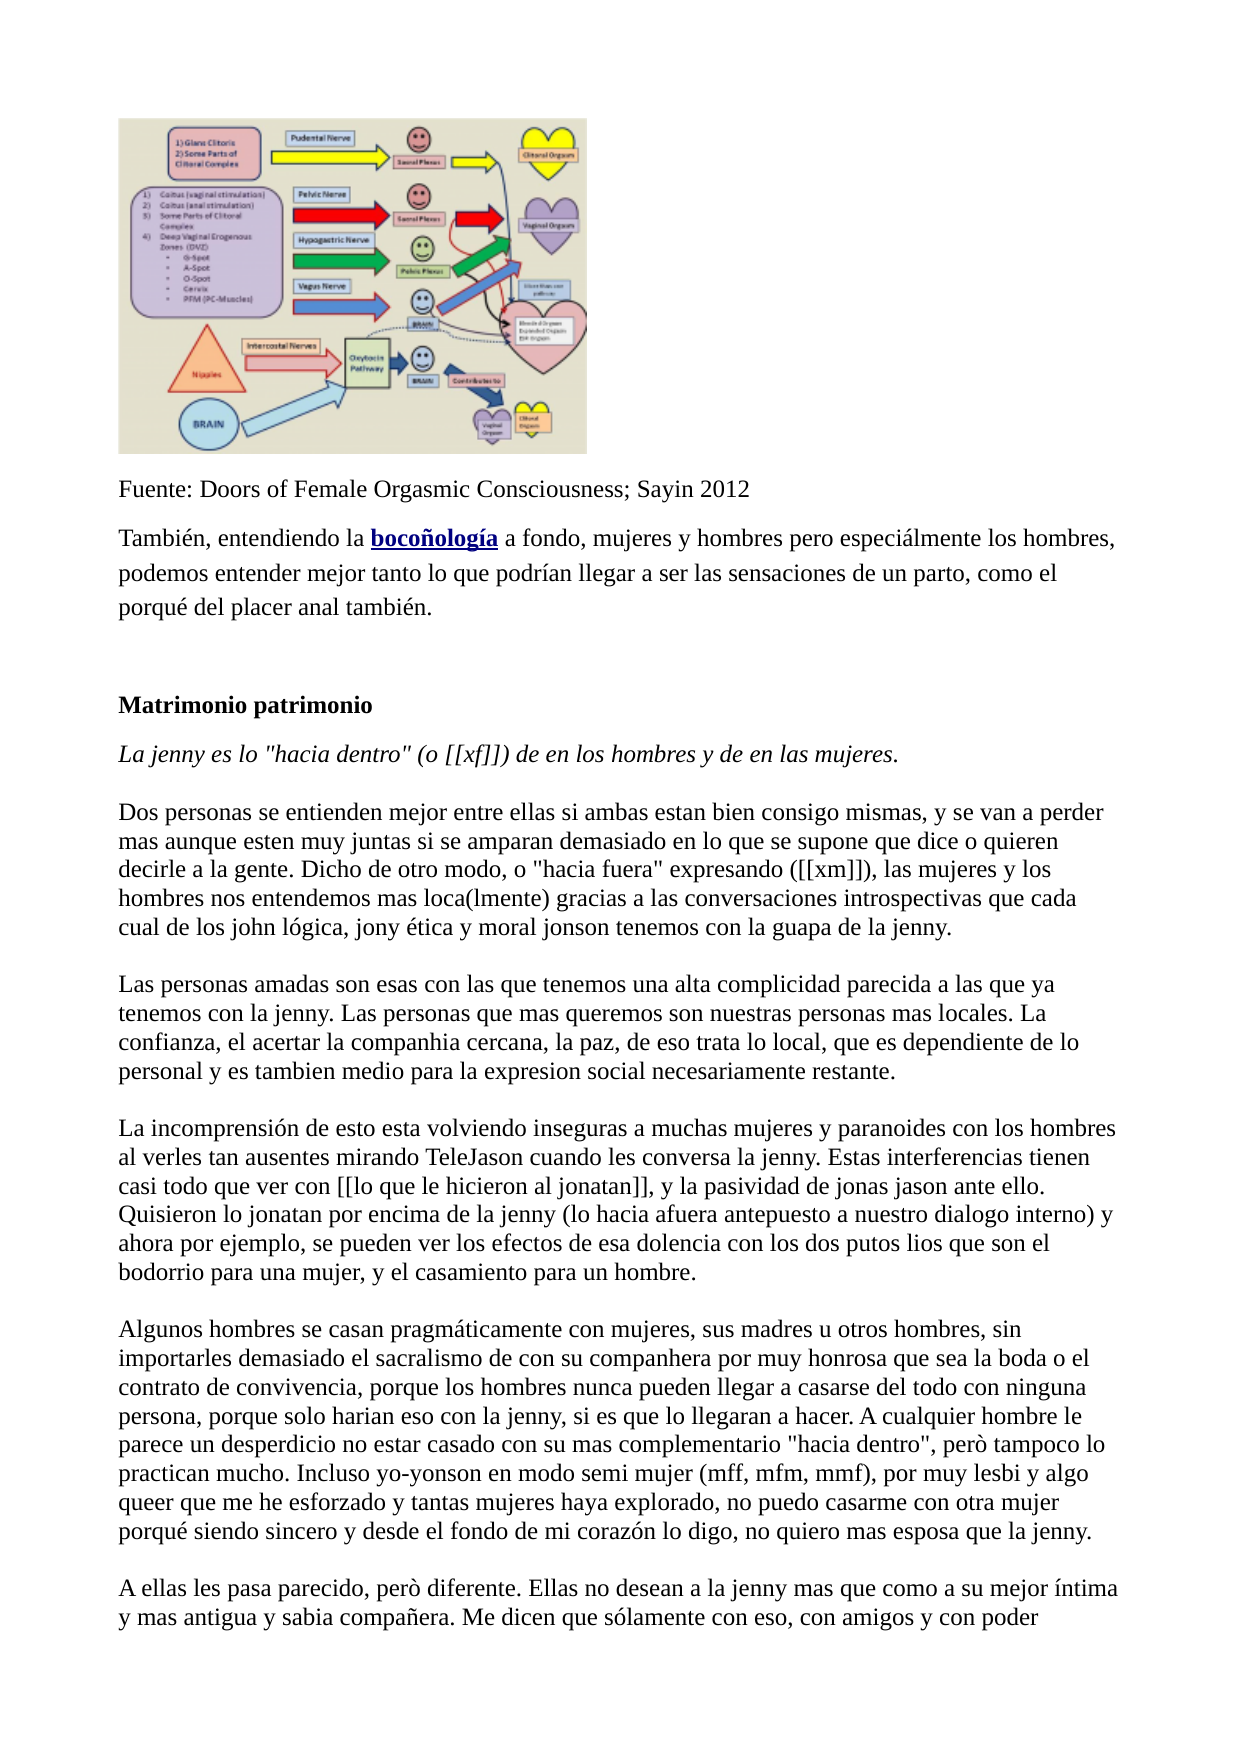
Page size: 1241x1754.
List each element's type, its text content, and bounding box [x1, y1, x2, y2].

text Algunos hombres se casan pragmáticamente con mujeres, sus madres u otros hombres, sin importarles demasiado el sacralismo de con su companhera por muy honrosa que sea la boda o el contrato de convivencia, porque los hombres nunca pueden llegar a casarse del todo con ninguna persona, porque solo harian eso con la jenny, si es que lo llegaran a hacer. A cualquier hombre le parece un desperdicio no estar casado con su mas complementario "hacia dentro", però tampoco lo practican mucho. Incluso yo-yonson en modo semi mujer (mff, mfm, mmf), por muy lesbi y algo queer que me he esforzado y tantas mujeres haya explorado, no puedo casarme con otra mujer porqué siendo sincero y desde el fondo de mi corazón lo digo, no quiero mas esposa que la jenny. [118, 1314, 1122, 1544]
text A ellas les pasa parecido, però diferente. Ellas no desean a la jenny mas que como a su mejor íntima y mas antigua y sabia compañera. Me dicen que sólamente con eso, con amigos y con poder [118, 1573, 1122, 1631]
text Las personas amadas son esas con las que tenemos una alta complicidad parecida a las que ya tenemos con la jenny. Las personas que mas queremos son nuestras personas mas locales. La confianza, el acertar la companhia cercana, la paz, de eso trata lo local, que es dependiente de lo personal y es tambien medio para la expresion social necesariamente restante. [118, 969, 1122, 1084]
text Dos personas se entienden mejor entre ellas si ambas estan bien consigo mismas, y se van a perder mas aunque esten muy juntas si se amparan demasiado en lo que se supone que dice o quieren decirle a la gente. Dicho de otro modo, o "hacia fuera" expresando ([[xm]]), las mujeres y los hombres nos entendemos mas loca(lmente) gracias a las conversaciones introspectivas que cada cual de los john lógica, jony ética y moral jonson tenemos con la guapa de la jenny. [118, 797, 1122, 941]
text La jenny es lo "hacia dentro" (o [[xf]]) de en los hombres y de en las mujeres. [118, 739, 1122, 768]
text Matrimonio patrimonio [118, 691, 1122, 719]
text La incomprensión de esto esta volviendo inseguras a muchas mujeres y paranoides con los hombres al verles tan ausentes mirando TeleJason cuando les conversa la jenny. Estas interferencias tienen casi todo que ver con [[lo que le hicieron al jonatan]], y la pasividad de jonas jason ante ello. Quisieron lo jonatan por encima de la jenny (lo hacia afuera antepuesto a nuestro dialogo interno) y ahora por ejemplo, se pueden ver los efectos de esa dolencia con los dos putos lios que son el bodorrio para una mujer, y el casamiento para un hombre. [118, 1113, 1122, 1286]
text También, entendiendo la bocoñología a fondo, mujeres y hombres pero especiálmente los hombres, podemos entender mejor tanto lo que podrían llegar a ser las sensaciones de un parto, como el porqué del placer anal también. [118, 523, 1122, 621]
picture [118, 118, 587, 454]
text Fuente: Doors of Female Orgasmic Consciousness; Sayin 2012 [118, 474, 1122, 503]
